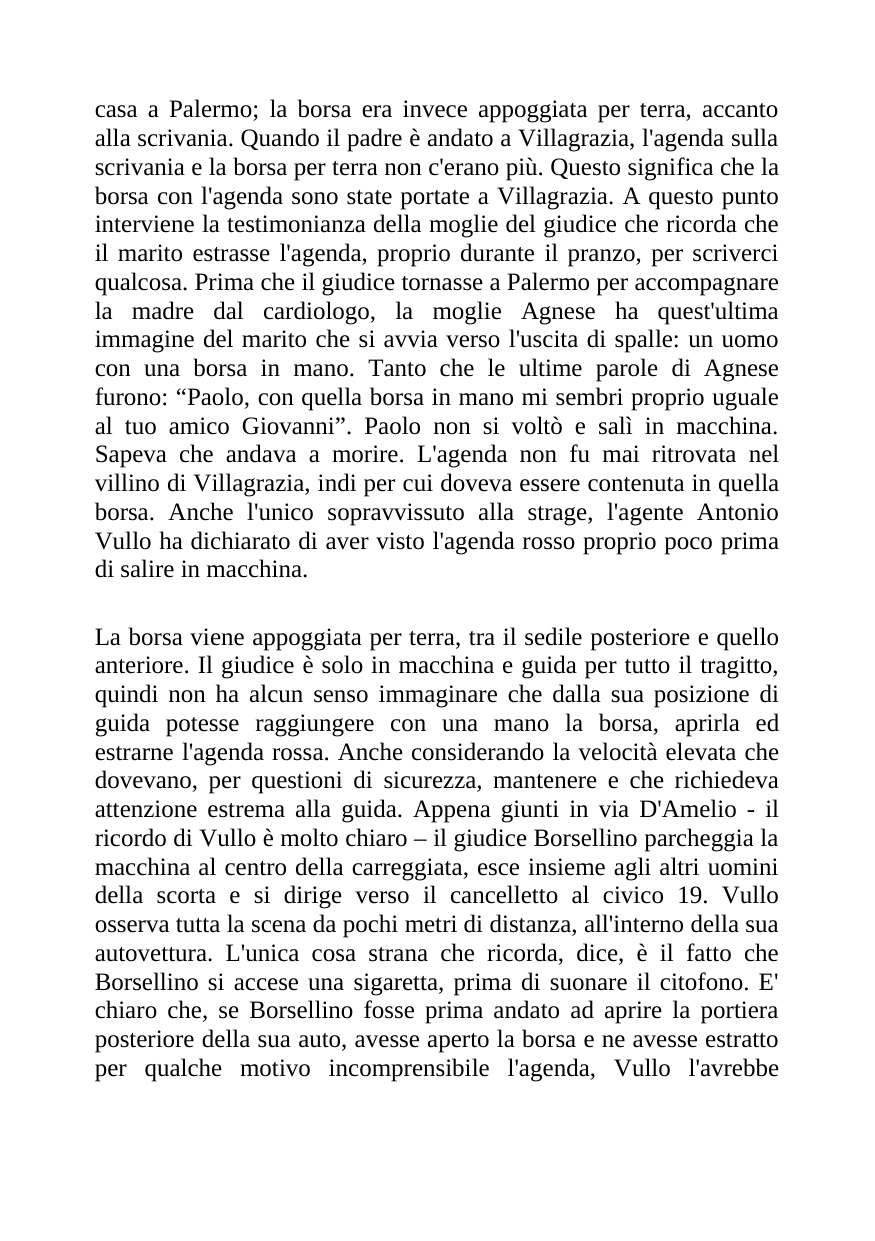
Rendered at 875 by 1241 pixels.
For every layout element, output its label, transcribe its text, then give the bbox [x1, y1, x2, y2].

text casa a Palermo; la borsa era invece appoggiata per terra, accanto alla scrivania. Quando il padre è andato a Villagrazia, l'agenda sulla scrivania e la borsa per terra non c'erano più. Questo significa che la borsa con l'agenda sono state portate a Villagrazia. A questo punto interviene la testimonianza della moglie del giudice che ricorda che il marito estrasse l'agenda, proprio durante il pranzo, per scriverci qualcosa. Prima che il giudice tornasse a Palermo per accompagnare la madre dal cardiologo, la moglie Agnese ha quest'ultima immagine del marito che si avvia verso l'uscita di spalle: un uomo con una borsa in mano. Tanto che le ultime parole di Agnese furono: “Paolo, con quella borsa in mano mi sembri proprio uguale al tuo amico Giovanni”. Paolo non si voltò e salì in macchina. Sapeva che andava a morire. L'agenda non fu mai ritrovata nel villino di Villagrazia, indi per cui doveva essere contenuta in quella borsa. Anche l'unico sopravvissuto alla strage, l'agente Antonio Vullo ha dichiarato di aver visto l'agenda rosso proprio poco prima di salire in macchina. [94, 94, 779, 583]
text La borsa viene appoggiata per terra, tra il sedile posteriore e quello anteriore. Il giudice è solo in macchina e guida per tutto il tragitto, quindi non ha alcun senso immaginare che dalla sua posizione di guida potesse raggiungere con una mano la borsa, aprirla ed estrarne l'agenda rossa. Anche considerando la velocità elevata che dovevano, per questioni di sicurezza, mantenere e che richiedeva attenzione estrema alla guida. Appena giunti in via D'Amelio - il ricordo di Vullo è molto chiaro – il giudice Borsellino parcheggia la macchina al centro della carreggiata, esce insieme agli altri uomini della scorta e si dirige verso il cancelletto al civico 19. Vullo osserva tutta la scena da pochi metri di distanza, all'interno della sua autovettura. L'unica cosa strana che ricorda, dice, è il fatto che Borsellino si accese una sigaretta, prima di suonare il citofono. E' chiaro che, se Borsellino fosse prima andato ad aprire la portiera posteriore della sua auto, avesse aperto la borsa e ne avesse estratto per qualche motivo incomprensibile l'agenda, Vullo l'avrebbe [94, 622, 779, 1082]
